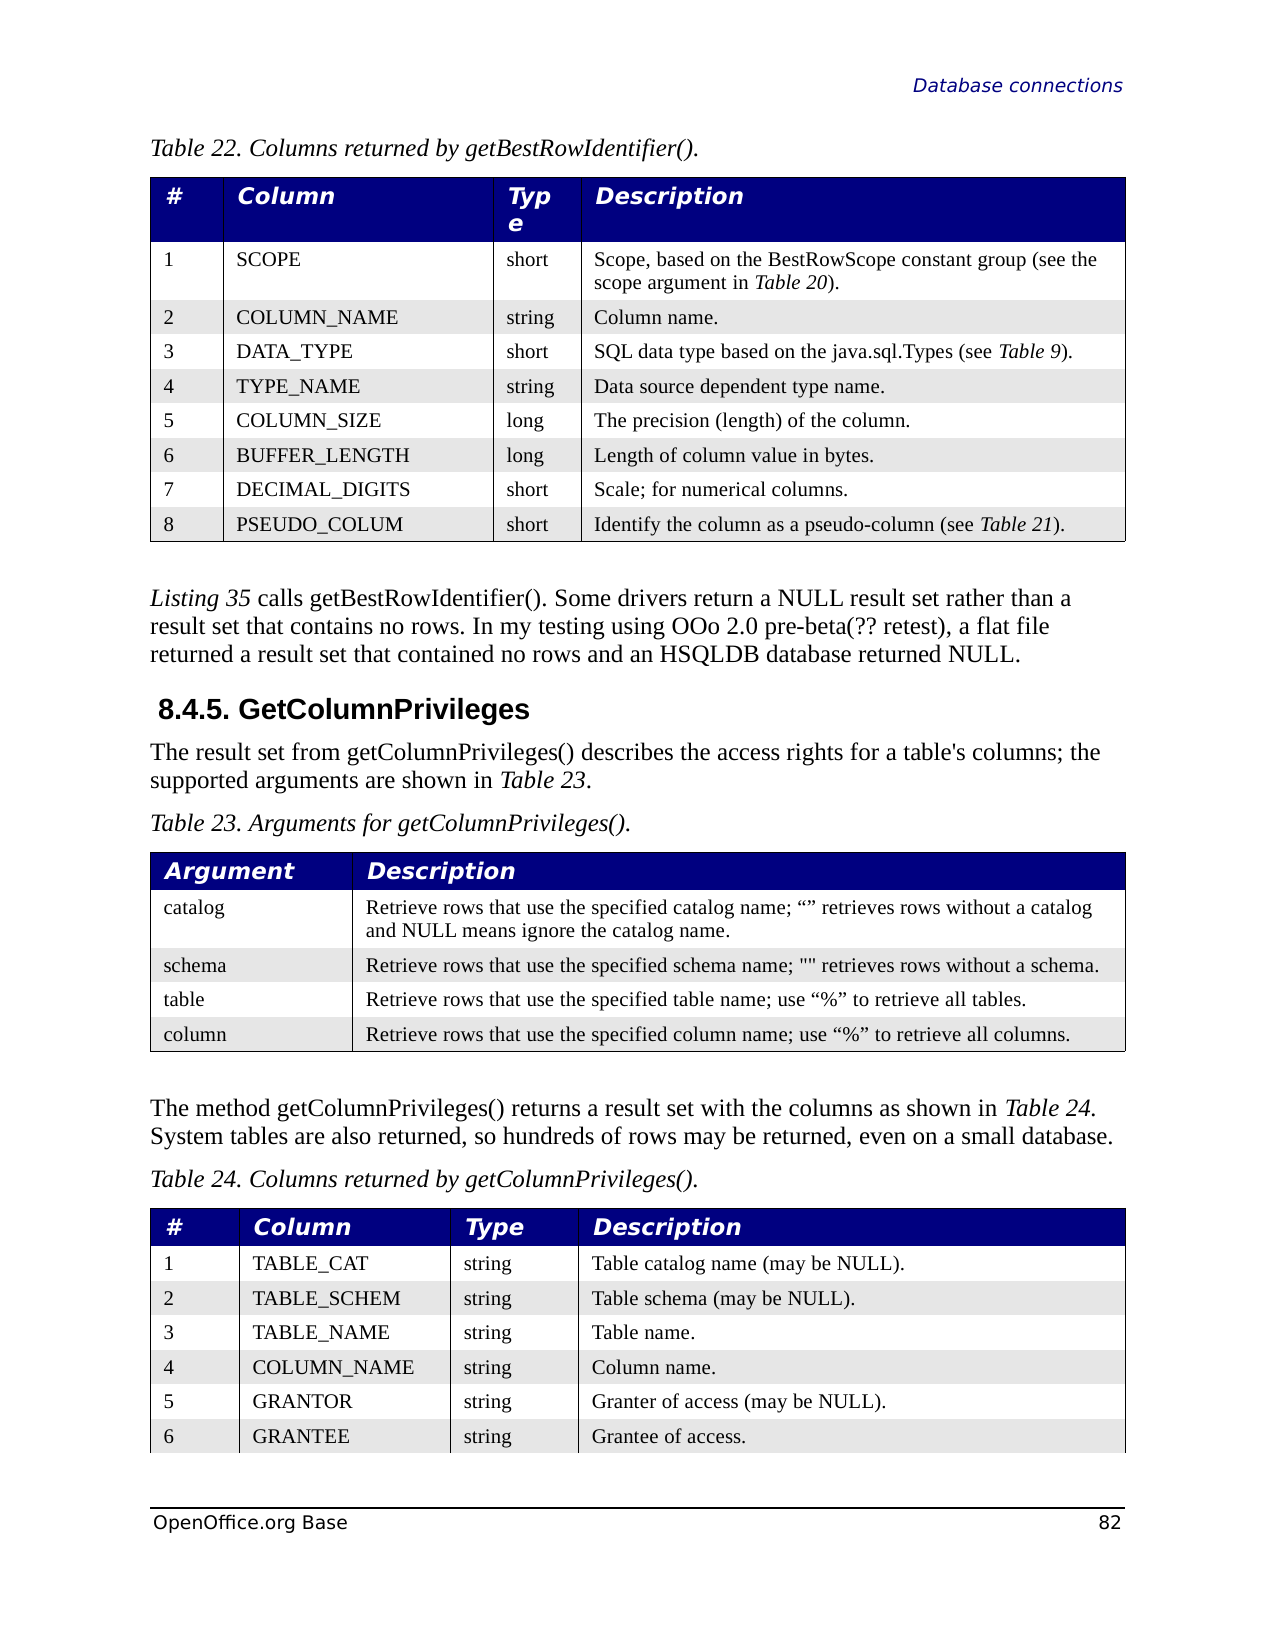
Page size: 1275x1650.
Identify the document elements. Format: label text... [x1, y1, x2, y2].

table_cell Scale; for numerical columns. [582, 472, 1125, 507]
table_cell COLUMN_NAME [240, 1350, 450, 1384]
table_cell short [494, 472, 581, 507]
table_cell Data source dependent type name. [582, 369, 1125, 403]
table_cell table [151, 982, 352, 1017]
table_cell SQL data type based on the java.sql.Types (see Table 9). [582, 334, 1125, 369]
table_cell long [494, 438, 581, 472]
table_cell Table schema (may be NULL). [579, 1281, 1125, 1315]
table_cell Scope, based on the BestRowScope constant group (see the scope argument in Table 20). [582, 242, 1125, 300]
table_cell Table catalog name (may be NULL). [579, 1246, 1125, 1281]
text Listing 35 calls getBestRowIdentifier(). Some drivers return a NULL result set rather than a result set that contains no rows. In my testing using OOo 2.0 pre-beta(?? retest), a flat file returned a result set that contained no rows and an HSQLDB database returned NULL. [150, 584, 1125, 668]
table_cell Retrieve rows that use the specified column name; use “%” to retrieve all columns. [353, 1017, 1125, 1051]
subtitle GetColumnPrivileges [150, 693, 1125, 726]
table_cell Table name. [579, 1315, 1125, 1350]
table_cell short [494, 507, 581, 541]
table_cell DECIMAL_DIGITS [224, 472, 493, 507]
table_cell string [494, 369, 581, 403]
table_cell column [151, 1017, 352, 1051]
table_header Argument [151, 853, 352, 890]
table_cell string [451, 1246, 578, 1281]
table_cell schema [151, 948, 352, 982]
table_cell Column name. [582, 300, 1125, 334]
text The result set from getColumnPrivileges() describes the access rights for a table's columns; the supported arguments are shown in Table 23. [150, 738, 1125, 794]
table_cell 1 [151, 1246, 239, 1281]
table_cell Retrieve rows that use the specified table name; use “%” to retrieve all tables. [353, 982, 1125, 1017]
table_cell string [451, 1419, 578, 1453]
table_cell The precision (length) of the column. [582, 403, 1125, 438]
table_cell 1 [151, 242, 223, 300]
table_cell long [494, 403, 581, 438]
table_cell Identify the column as a pseudo-column (see Table 21). [582, 507, 1125, 541]
table_cell TABLE_CAT [240, 1246, 450, 1281]
table_cell 5 [151, 1384, 239, 1419]
table_cell 3 [151, 1315, 239, 1350]
table_cell TABLE_SCHEM [240, 1281, 450, 1315]
table_cell 7 [151, 472, 223, 507]
table_header Column [240, 1209, 450, 1246]
table_cell PSEUDO_COLUM [224, 507, 493, 541]
table_cell GRANTOR [240, 1384, 450, 1419]
table_header Description [353, 853, 1125, 890]
table_cell COLUMN_NAME [224, 300, 493, 334]
table_cell string [494, 300, 581, 334]
table_header Type [494, 178, 581, 242]
table_cell 5 [151, 403, 223, 438]
table_cell GRANTEE [240, 1419, 450, 1453]
table_cell TYPE_NAME [224, 369, 493, 403]
table_cell 3 [151, 334, 223, 369]
table_cell catalog [151, 890, 352, 948]
table_header Description [579, 1209, 1125, 1246]
table_cell short [494, 334, 581, 369]
table_header Column [224, 178, 493, 242]
table_cell string [451, 1350, 578, 1384]
table_cell TABLE_NAME [240, 1315, 450, 1350]
table_cell string [451, 1315, 578, 1350]
text Table 23. Arguments for getColumnPrivileges(). [150, 809, 1125, 837]
table_cell Retrieve rows that use the specified schema name; "" retrieves rows without a schema. [353, 948, 1125, 982]
table_cell Length of column value in bytes. [582, 438, 1125, 472]
table_cell 6 [151, 1419, 239, 1453]
table_cell Granter of access (may be NULL). [579, 1384, 1125, 1419]
table_header # [151, 178, 223, 242]
table_cell 6 [151, 438, 223, 472]
table_cell 2 [151, 1281, 239, 1315]
table_header # [151, 1209, 239, 1246]
table_cell BUFFER_LENGTH [224, 438, 493, 472]
text The method getColumnPrivileges() returns a result set with the columns as shown in Table 24. System tables are also returned, so hundreds of rows may be returned, even on a small database. [150, 1094, 1125, 1150]
table_cell string [451, 1281, 578, 1315]
table_cell short [494, 242, 581, 300]
table_cell Column name. [579, 1350, 1125, 1384]
table_cell 4 [151, 369, 223, 403]
table_cell Grantee of access. [579, 1419, 1125, 1453]
text Table 22. Columns returned by getBestRowIdentifier(). [150, 134, 1125, 162]
table_cell COLUMN_SIZE [224, 403, 493, 438]
table_cell DATA_TYPE [224, 334, 493, 369]
table_cell Retrieve rows that use the specified catalog name; “” retrieves rows without a catalog and NULL means ignore the catalog name. [353, 890, 1125, 948]
table_cell 4 [151, 1350, 239, 1384]
table_cell string [451, 1384, 578, 1419]
table_cell SCOPE [224, 242, 493, 300]
table_cell 2 [151, 300, 223, 334]
text Table 24. Columns returned by getColumnPrivileges(). [150, 1165, 1125, 1193]
table_header Type [451, 1209, 578, 1246]
table_header Description [582, 178, 1125, 242]
table_cell 8 [151, 507, 223, 541]
